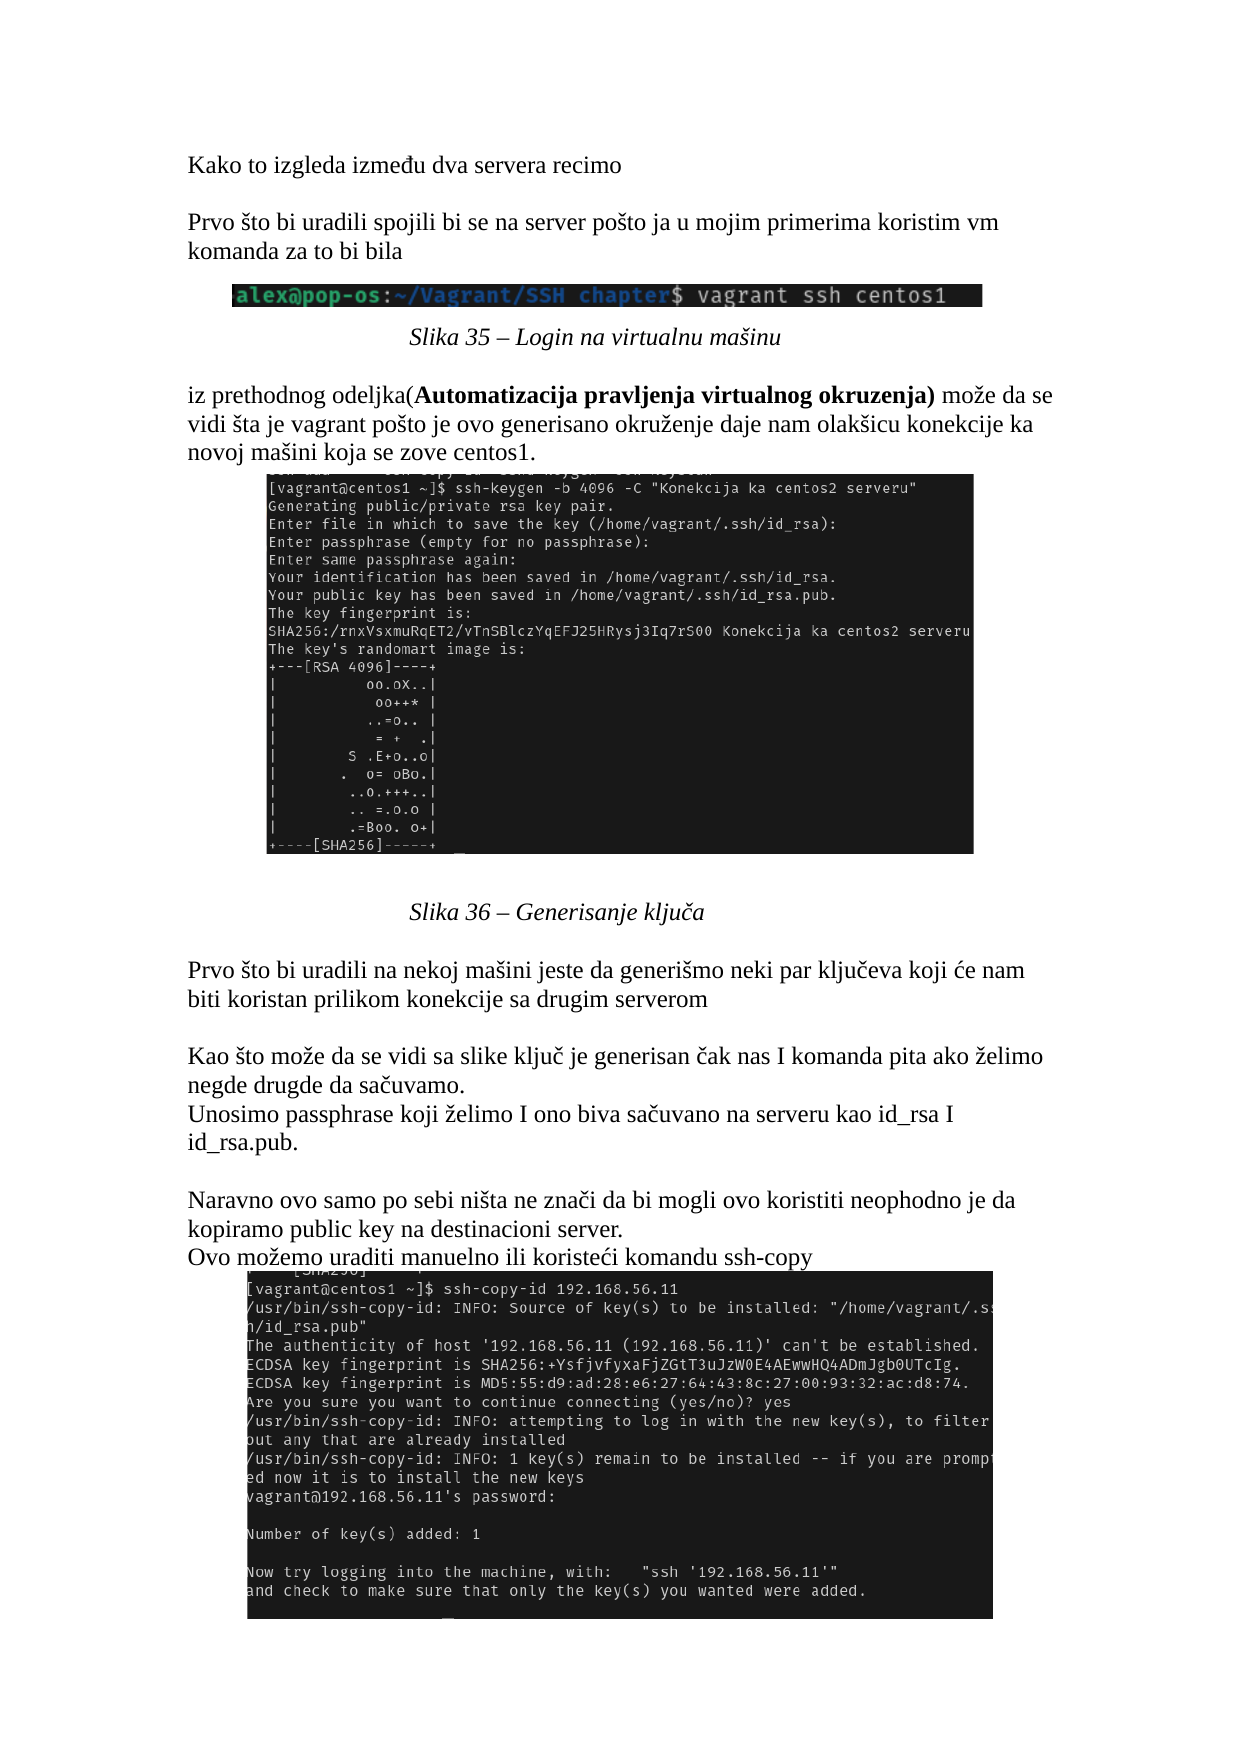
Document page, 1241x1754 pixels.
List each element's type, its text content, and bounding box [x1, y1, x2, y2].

text Kako to izgleda između dva servera recimo [187, 150, 1053, 179]
text iz prethodnog odeljka(Automatizacija pravljenja virtualnog okruzenja) može da se vidi šta je vagrant pošto je ovo generisano okruženje daje nam olakšicu konekcije ka novoj mašini koja se zove centos1. [187, 380, 1053, 466]
picture [232, 284, 983, 307]
text Ovo možemo uraditi manuelno ili koristeći komandu ssh-copy [187, 1242, 1053, 1271]
picture [266, 474, 974, 854]
text Prvo što bi uradili na nekoj mašini jeste da generišmo neki par ključeva koji će nam biti koristan prilikom konekcije sa drugim serverom [187, 955, 1053, 1012]
text Naravno ovo samo po sebi ništa ne znači da bi mogli ovo koristiti neophodno je da kopiramo public key na destinacioni server. [187, 1185, 1053, 1242]
text Slika 36 – Generisanje ključa [187, 840, 1053, 926]
text Slika 35 – Login na virtualnu mašinu [187, 322, 1053, 351]
text Prvo što bi uradili spojili bi se na server pošto ja u mojim primerima koristim vm komanda za to bi bila [187, 207, 1053, 265]
text Kao što može da se vidi sa slike ključ je generisan čak nas I komanda pita ako želimo negde drugde da sačuvamo. [187, 1041, 1053, 1099]
picture [247, 1271, 993, 1619]
text Unosimo passphrase koji želimo I ono biva sačuvano na serveru kao id_rsa I id_rsa.pub. [187, 1099, 1053, 1156]
